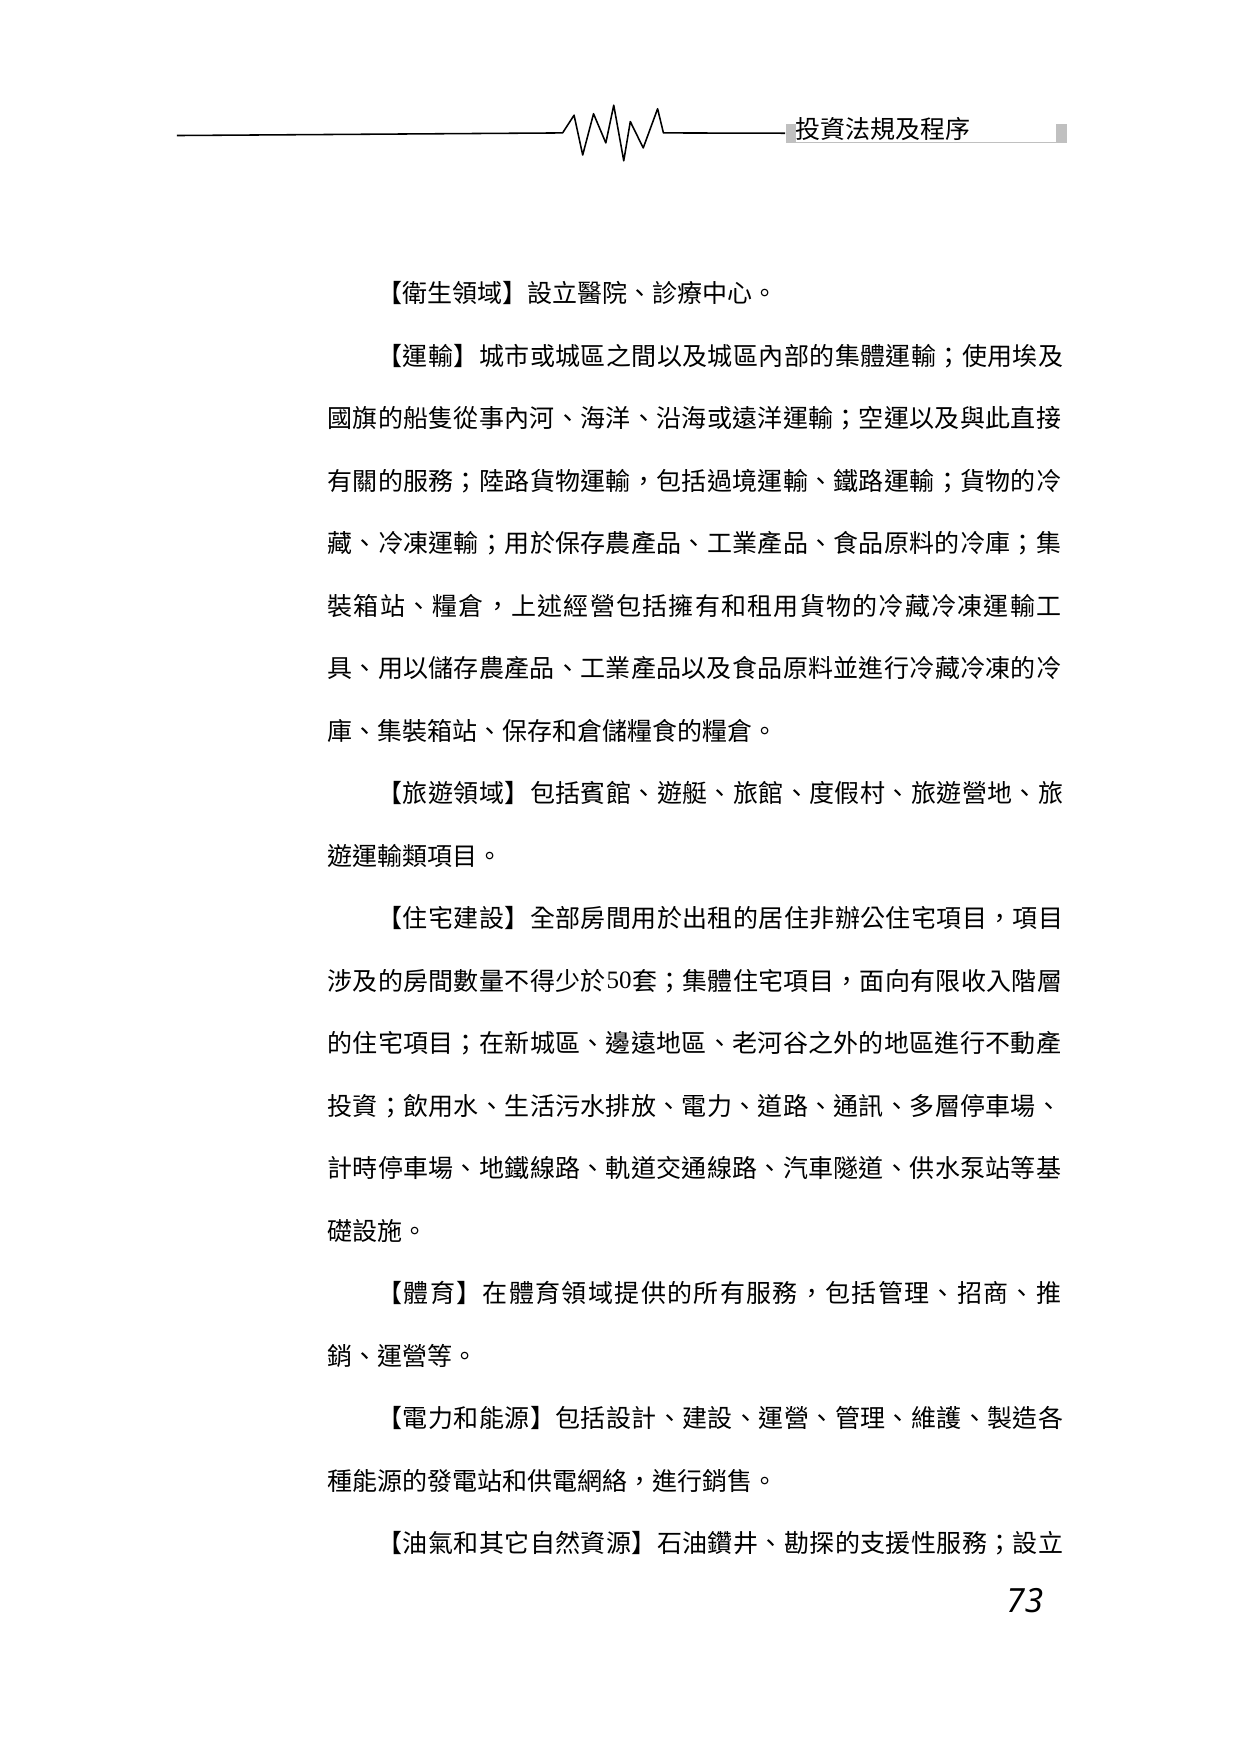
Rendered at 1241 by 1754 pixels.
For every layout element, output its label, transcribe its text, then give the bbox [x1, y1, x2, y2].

text 【體育】在體育領域提供的所有服務，包括管理、招商、推銷、運營等。 [327, 1250, 1063, 1375]
text 【運輸】城市或城區之間以及城區內部的集體運輸；使用埃及國旗的船隻從事內河、海洋、沿海或遠洋運輸；空運以及與此直接有關的服務；陸路貨物運輸，包括過境運輸、鐵路運輸；貨物的冷藏、冷凍運輸；用於保存農產品、工業產品、食品原料的冷庫；集裝箱站、糧倉，上述經營包括擁有和租用貨物的冷藏冷凍運輸工具、用以儲存農產品、工業產品以及食品原料並進行冷藏冷凍的冷庫、集裝箱站、保存和倉儲糧食的糧倉。 [327, 313, 1063, 750]
text 【電力和能源】包括設計、建設、運營、管理、維護、製造各種能源的發電站和供電網絡，進行銷售。 [327, 1375, 1063, 1500]
text 【旅遊領域】包括賓館、遊艇、旅館、度假村、旅遊營地、旅遊運輸類項目。 [327, 750, 1063, 875]
text 【住宅建設】全部房間用於出租的居住非辦公住宅項目，項目涉及的房間數量不得少於50套；集體住宅項目，面向有限收入階層的住宅項目；在新城區、邊遠地區、老河谷之外的地區進行不動產投資；飲用水、生活污水排放、電力、道路、通訊、多層停車場、計時停車場、地鐵線路、軌道交通線路、汽車隧道、供水泵站等基礎設施。 [327, 875, 1063, 1250]
text 【油氣和其它自然資源】石油鑽井、勘探的支援性服務；設立 [327, 1500, 1063, 1563]
text 【衛生領域】設立醫院、診療中心。 [327, 250, 1063, 313]
